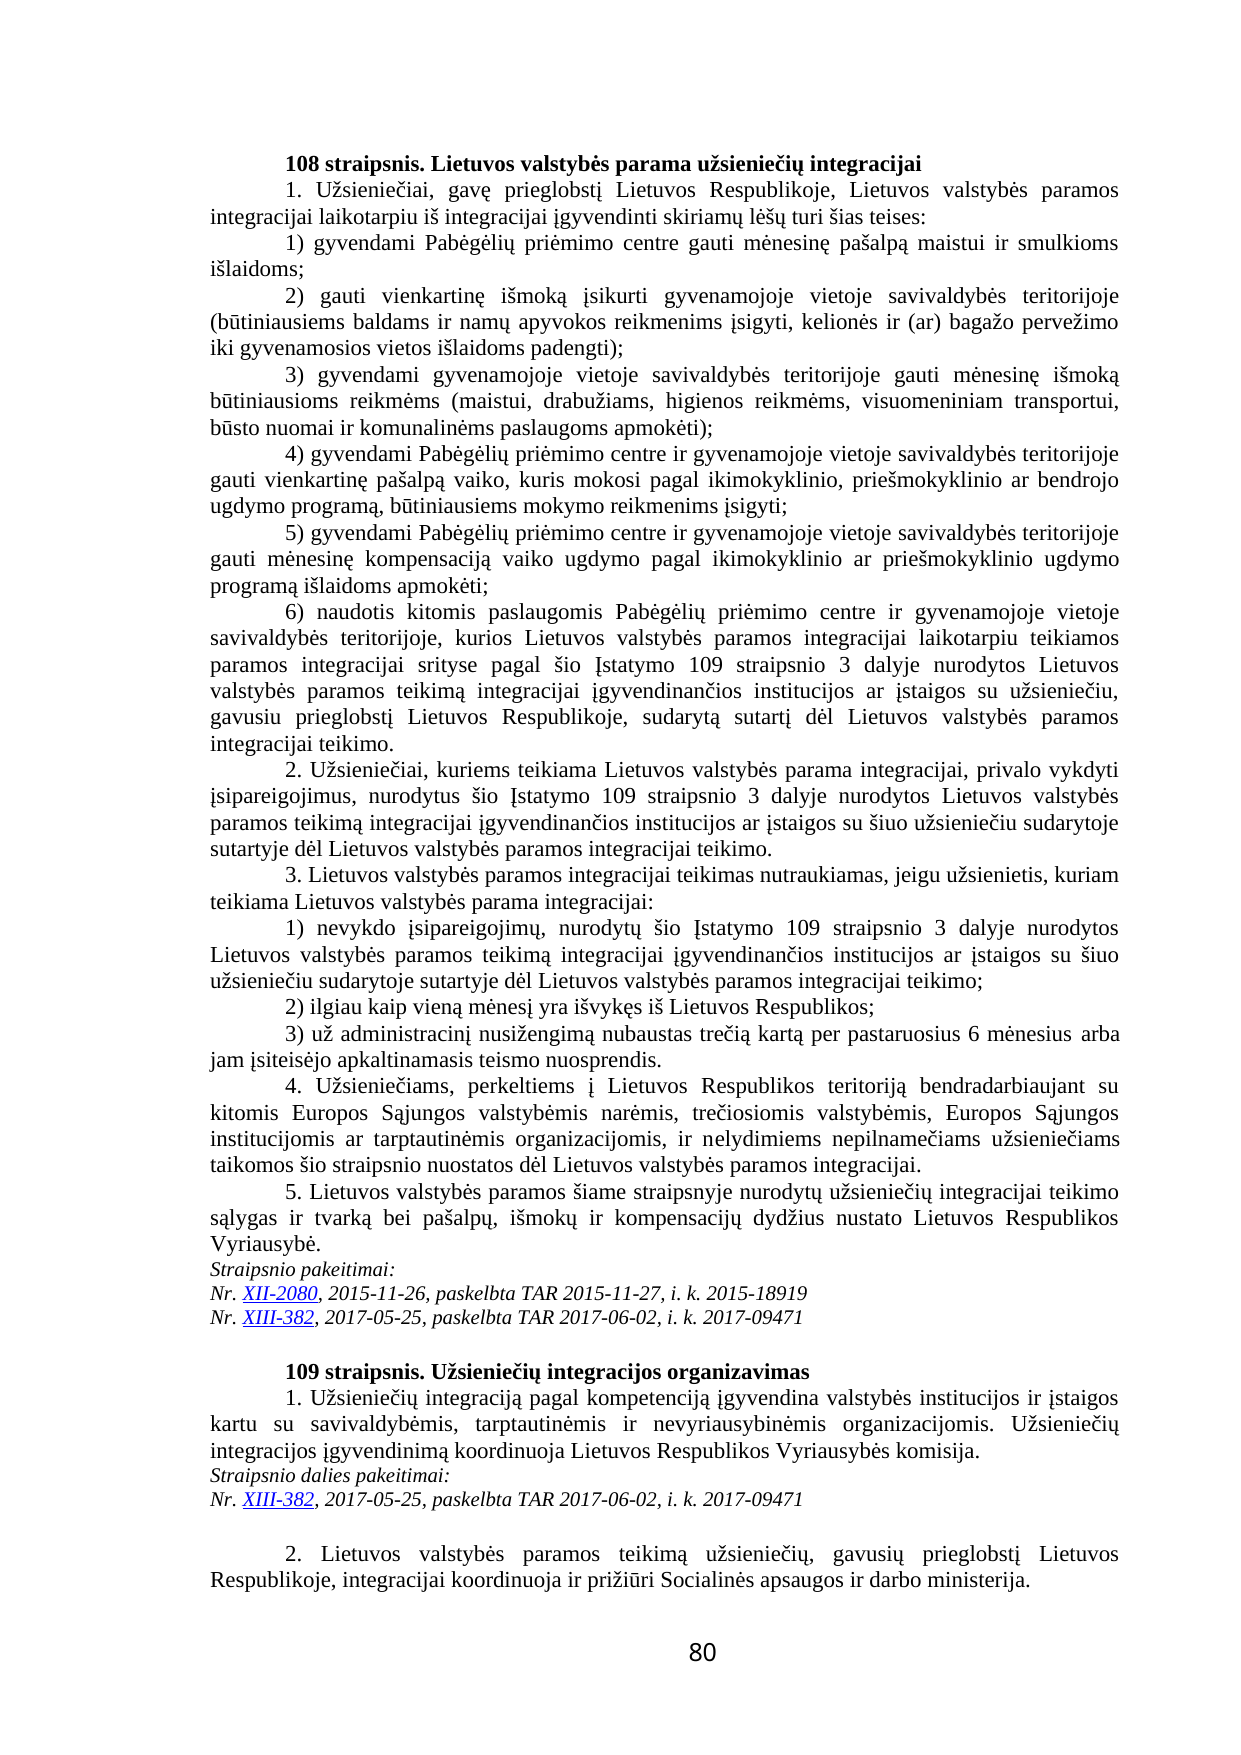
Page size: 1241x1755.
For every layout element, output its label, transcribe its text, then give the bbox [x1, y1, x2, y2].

text 108 straipsnis. Lietuvos valstybės parama užsieniečių integracijai [210, 150, 1120, 176]
text 1. Užsieniečiai, gavę prieglobstį Lietuvos Respublikoje, Lietuvos valstybės paramos integracijai laikotarpiu iš integracijai įgyvendinti skiriamų lėšų turi šias teises: [210, 176, 1120, 229]
text 3) už administracinį nusižengimą nubaustas trečią kartą per pastaruosius 6 mėnesius arba jam įsiteisėjo apkaltinamasis teismo nuosprendis. [210, 1020, 1120, 1072]
text 5) gyvendami Pabėgėlių priėmimo centre ir gyvenamojoje vietoje savivaldybės teritorijoje gauti mėnesinę kompensaciją vaiko ugdymo pagal ikimokyklinio ar priešmokyklinio ugdymo programą išlaidoms apmokėti; [210, 519, 1120, 598]
text 2. Lietuvos valstybės paramos teikimą užsieniečių, gavusių prieglobstį Lietuvos Respublikoje, integracijai koordinuoja ir prižiūri Socialinės apsaugos ir darbo ministerija. [210, 1540, 1120, 1593]
text Nr. XII-2080, 2015-11-26, paskelbta TAR 2015-11-27, i. k. 2015-18919 [210, 1281, 1120, 1305]
text 1) nevykdo įsipareigojimų, nurodytų šio Įstatymo 109 straipsnio 3 dalyje nurodytos Lietuvos valstybės paramos teikimą integracijai įgyvendinančios institucijos ar įstaigos su šiuo užsieniečiu sudarytoje sutartyje dėl Lietuvos valstybės paramos integracijai teikimo; [210, 914, 1120, 993]
text 4. Užsieniečiams, perkeltiems į Lietuvos Respublikos teritoriją bendradarbiaujant su kitomis Europos Sąjungos valstybėmis narėmis, trečiosiomis valstybėmis, Europos Sąjungos institucijomis ar tarptautinėmis organizacijomis, ir nelydimiems nepilnamečiams užsieniečiams taikomos šio straipsnio nuostatos dėl Lietuvos valstybės paramos integracijai. [210, 1072, 1120, 1178]
text 4) gyvendami Pabėgėlių priėmimo centre ir gyvenamojoje vietoje savivaldybės teritorijoje gauti vienkartinę pašalpą vaiko, kuris mokosi pagal ikimokyklinio, priešmokyklinio ar bendrojo ugdymo programą, būtiniausiems mokymo reikmenims įsigyti; [210, 440, 1120, 519]
text 2) ilgiau kaip vieną mėnesį yra išvykęs iš Lietuvos Respublikos; [210, 993, 1120, 1020]
text Straipsnio pakeitimai: [210, 1257, 1120, 1281]
text 6) naudotis kitomis paslaugomis Pabėgėlių priėmimo centre ir gyvenamojoje vietoje savivaldybės teritorijoje, kurios Lietuvos valstybės paramos integracijai laikotarpiu teikiamos paramos integracijai srityse pagal šio Įstatymo 109 straipsnio 3 dalyje nurodytos Lietuvos valstybės paramos teikimą integracijai įgyvendinančios institucijos ar įstaigos su užsieniečiu, gavusiu prieglobstį Lietuvos Respublikoje, sudarytą sutartį dėl Lietuvos valstybės paramos integracijai teikimo. [210, 598, 1120, 756]
text 5. Lietuvos valstybės paramos šiame straipsnyje nurodytų užsieniečių integracijai teikimo sąlygas ir tvarką bei pašalpų, išmokų ir kompensacijų dydžius nustato Lietuvos Respublikos Vyriausybė. [210, 1178, 1120, 1257]
text 1) gyvendami Pabėgėlių priėmimo centre gauti mėnesinę pašalpą maistui ir smulkioms išlaidoms; [210, 229, 1120, 282]
text 2) gauti vienkartinę išmoką įsikurti gyvenamojoje vietoje savivaldybės teritorijoje (būtiniausiems baldams ir namų apyvokos reikmenims įsigyti, kelionės ir (ar) bagažo pervežimo iki gyvenamosios vietos išlaidoms padengti); [210, 282, 1120, 361]
text Straipsnio dalies pakeitimai: [210, 1463, 1120, 1487]
text 109 straipsnis. Užsieniečių integracijos organizavimas [210, 1358, 1120, 1384]
text Nr. XIII-382, 2017-05-25, paskelbta TAR 2017-06-02, i. k. 2017-09471 [210, 1305, 1120, 1329]
text 2. Užsieniečiai, kuriems teikiama Lietuvos valstybės parama integracijai, privalo vykdyti įsipareigojimus, nurodytus šio Įstatymo 109 straipsnio 3 dalyje nurodytos Lietuvos valstybės paramos teikimą integracijai įgyvendinančios institucijos ar įstaigos su šiuo užsieniečiu sudarytoje sutartyje dėl Lietuvos valstybės paramos integracijai teikimo. [210, 756, 1120, 862]
text 3) gyvendami gyvenamojoje vietoje savivaldybės teritorijoje gauti mėnesinę išmoką būtiniausioms reikmėms (maistui, drabužiams, higienos reikmėms, visuomeniniam transportui, būsto nuomai ir komunalinėms paslaugoms apmokėti); [210, 361, 1120, 440]
text Nr. XIII-382, 2017-05-25, paskelbta TAR 2017-06-02, i. k. 2017-09471 [210, 1487, 1120, 1511]
text 3. Lietuvos valstybės paramos integracijai teikimas nutraukiamas, jeigu užsienietis, kuriam teikiama Lietuvos valstybės parama integracijai: [210, 862, 1120, 914]
text 1. Užsieniečių integraciją pagal kompetenciją įgyvendina valstybės institucijos ir įstaigos kartu su savivaldybėmis, tarptautinėmis ir nevyriausybinėmis organizacijomis. Užsieniečių integracijos įgyvendinimą koordinuoja Lietuvos Respublikos Vyriausybės komisija. [210, 1384, 1120, 1463]
